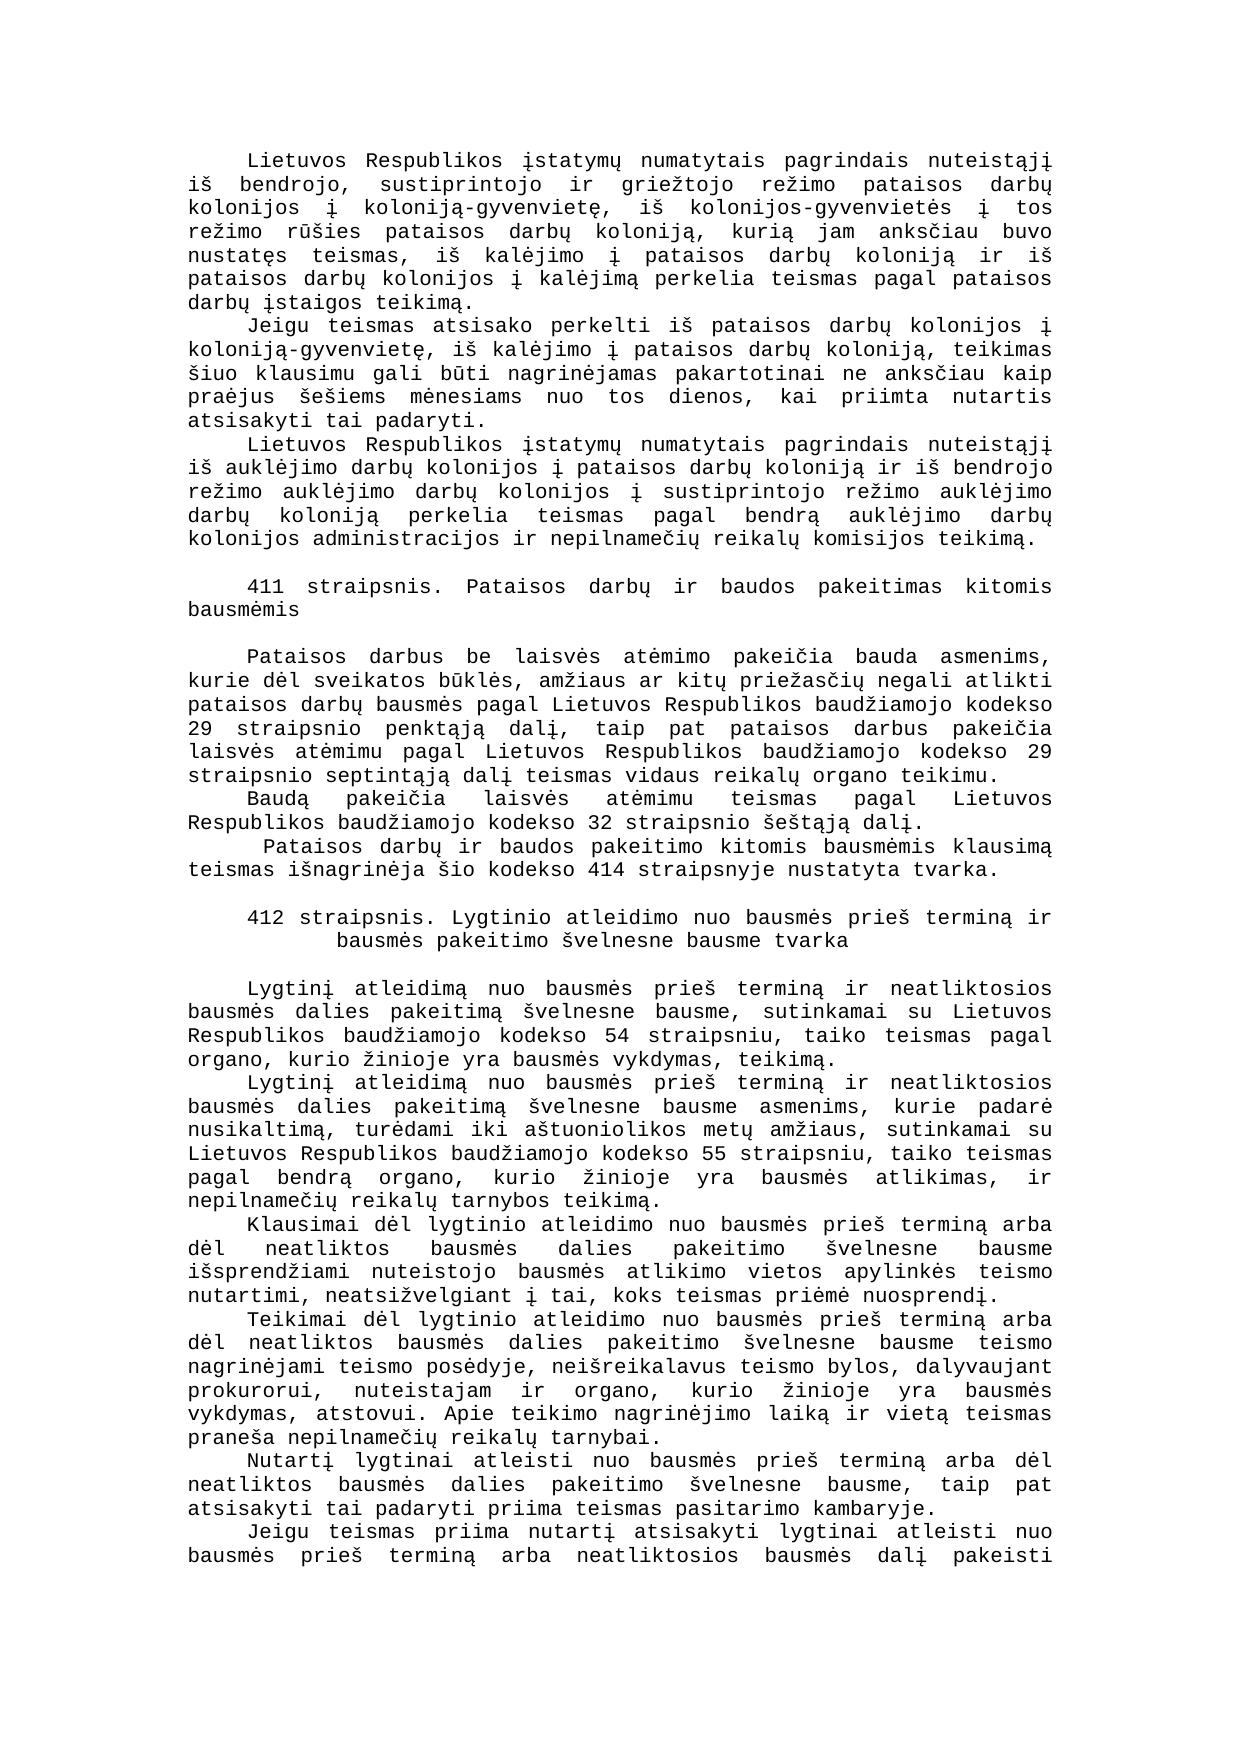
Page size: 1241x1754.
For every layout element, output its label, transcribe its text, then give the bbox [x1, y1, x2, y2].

text 412 straipsnis. Lygtinio atleidimo nuo bausmės prieš terminą ir bausmės pakeitimo švelnesne bausme tvarka [247, 907, 1053, 954]
text Pataisos darbus be laisvės atėmimo pakeičia bauda asmenims, kurie dėl sveikatos būklės, amžiaus ar kitų priežasčių negali atlikti pataisos darbų bausmės pagal Lietuvos Respublikos baudžiamojo kodekso 29 straipsnio penktąją dalį, taip pat pataisos darbus pakeičia laisvės atėmimu pagal Lietuvos Respublikos baudžiamojo kodekso 29 straipsnio septintąją dalį teismas vidaus reikalų organo teikimu. [187, 647, 1053, 788]
text Lietuvos Respublikos įstatymų numatytais pagrindais nuteistąjį iš bendrojo, sustiprintojo ir griežtojo režimo pataisos darbų kolonijos į koloniją-gyvenvietę, iš kolonijos-gyvenvietės į tos režimo rūšies pataisos darbų koloniją, kurią jam anksčiau buvo nustatęs teismas, iš kalėjimo į pataisos darbų koloniją ir iš pataisos darbų kolonijos į kalėjimą perkelia teismas pagal pataisos darbų įstaigos teikimą. [187, 150, 1053, 316]
text 411 straipsnis. Pataisos darbų ir baudos pakeitimas kitomis bausmėmis [187, 576, 1053, 623]
text Teikimai dėl lygtinio atleidimo nuo bausmės prieš terminą arba dėl neatliktos bausmės dalies pakeitimo švelnesne bausme teismo nagrinėjami teismo posėdyje, neišreikalavus teismo bylos, dalyvaujant prokurorui, nuteistajam ir organo, kurio žinioje yra bausmės vykdymas, atstovui. Apie teikimo nagrinėjimo laiką ir vietą teismas praneša nepilnamečių reikalų tarnybai. [187, 1309, 1053, 1451]
text Lygtinį atleidimą nuo bausmės prieš terminą ir neatliktosios bausmės dalies pakeitimą švelnesne bausme, sutinkamai su Lietuvos Respublikos baudžiamojo kodekso 54 straipsniu, taiko teismas pagal organo, kurio žinioje yra bausmės vykdymas, teikimą. [187, 978, 1053, 1072]
text Nutartį lygtinai atleisti nuo bausmės prieš terminą arba dėl neatliktos bausmės dalies pakeitimo švelnesne bausme, taip pat atsisakyti tai padaryti priima teismas pasitarimo kambaryje. [187, 1451, 1053, 1521]
text Jeigu teismas priima nutartį atsisakyti lygtinai atleisti nuo bausmės prieš terminą arba neatliktosios bausmės dalį pakeisti [187, 1521, 1053, 1569]
text Pataisos darbų ir baudos pakeitimo kitomis bausmėmis klausimą teismas išnagrinėja šio kodekso 414 straipsnyje nustatyta tvarka. [187, 836, 1053, 883]
text Baudą pakeičia laisvės atėmimu teismas pagal Lietuvos Respublikos baudžiamojo kodekso 32 straipsnio šeštąją dalį. [187, 788, 1053, 836]
text Lygtinį atleidimą nuo bausmės prieš terminą ir neatliktosios bausmės dalies pakeitimą švelnesne bausme asmenims, kurie padarė nusikaltimą, turėdami iki aštuoniolikos metų amžiaus, sutinkamai su Lietuvos Respublikos baudžiamojo kodekso 55 straipsniu, taiko teismas pagal bendrą organo, kurio žinioje yra bausmės atlikimas, ir nepilnamečių reikalų tarnybos teikimą. [187, 1072, 1053, 1214]
text Lietuvos Respublikos įstatymų numatytais pagrindais nuteistąjį iš auklėjimo darbų kolonijos į pataisos darbų koloniją ir iš bendrojo režimo auklėjimo darbų kolonijos į sustiprintojo režimo auklėjimo darbų koloniją perkelia teismas pagal bendrą auklėjimo darbų kolonijos administracijos ir nepilnamečių reikalų komisijos teikimą. [187, 434, 1053, 552]
text Jeigu teismas atsisako perkelti iš pataisos darbų kolonijos į koloniją-gyvenvietę, iš kalėjimo į pataisos darbų koloniją, teikimas šiuo klausimu gali būti nagrinėjamas pakartotinai ne anksčiau kaip praėjus šešiems mėnesiams nuo tos dienos, kai priimta nutartis atsisakyti tai padaryti. [187, 316, 1053, 434]
text Klausimai dėl lygtinio atleidimo nuo bausmės prieš terminą arba dėl neatliktos bausmės dalies pakeitimo švelnesne bausme išsprendžiami nuteistojo bausmės atlikimo vietos apylinkės teismo nutartimi, neatsižvelgiant į tai, koks teismas priėmė nuosprendį. [187, 1214, 1053, 1309]
